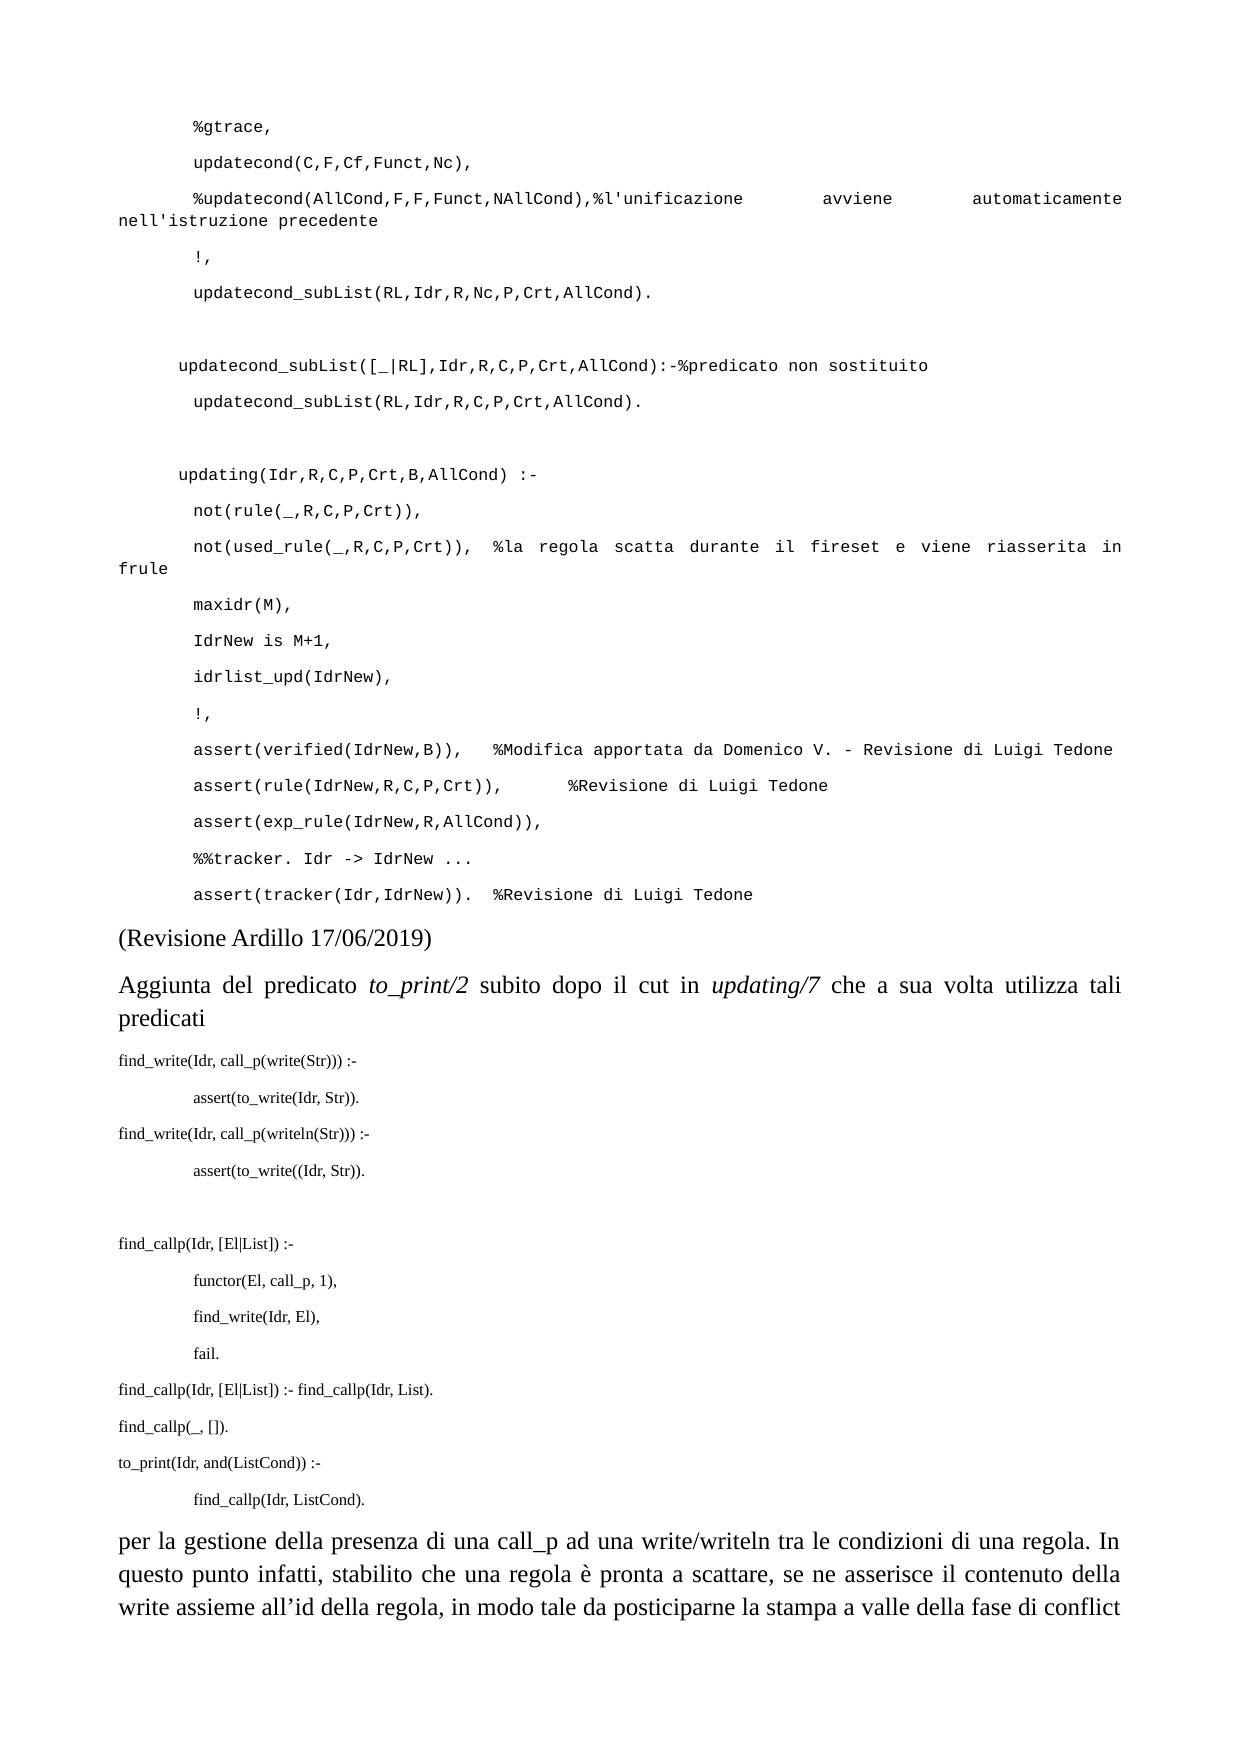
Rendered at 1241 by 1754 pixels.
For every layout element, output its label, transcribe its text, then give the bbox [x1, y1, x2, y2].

text assert(exp_rule(IdrNew,R,AllCond)), [118, 814, 1122, 833]
text idrlist_upd(IdrNew), [118, 669, 1122, 688]
text find_callp(_, []). [118, 1417, 1122, 1436]
text assert(to_write((Idr, Str)). [118, 1161, 1122, 1180]
text assert(verified(IdrNew,B)), %Modifica apportata da Domenico V. - Revisione di Luigi Tedone [118, 741, 1122, 760]
text find_write(Idr, El), [118, 1307, 1122, 1326]
text (Revisione Ardillo 17/06/2019) [118, 923, 1122, 951]
text !, [118, 248, 1122, 267]
text find_write(Idr, call_p(writeln(Str))) :- [118, 1124, 1122, 1143]
text IdrNew is M+1, [118, 633, 1122, 652]
text functor(El, call_p, 1), [118, 1270, 1122, 1289]
text fail. [118, 1343, 1122, 1363]
text Aggiunta del predicato to_print/2 subito dopo il cut in updating/7 che a sua volta utilizza tali predicati [118, 970, 1122, 1032]
text per la gestione della presenza di una call_p ad una write/writeln tra le condizioni di una regola. In questo punto infatti, stabilito che una regola è pronta a scattare, se ne asserisce il contenuto della write assieme all’id della regola, in modo tale da posticiparne la stampa a valle della fase di conflict [118, 1526, 1122, 1621]
text not(rule(_,R,C,P,Crt)), [118, 502, 1122, 521]
text updatecond(C,F,Cf,Funct,Nc), [118, 154, 1122, 173]
text find_callp(Idr, ListCond). [118, 1490, 1122, 1509]
text updatecond_subList(RL,Idr,R,C,P,Crt,AllCond). [118, 393, 1122, 412]
text %gtrace, [118, 118, 1122, 137]
text assert(rule(IdrNew,R,C,P,Crt)), %Revisione di Luigi Tedone [118, 778, 1122, 797]
text updatecond_subList([_|RL],Idr,R,C,P,Crt,AllCond):-%predicato non sostituito [118, 357, 1122, 376]
text maxidr(M), [118, 596, 1122, 615]
text updatecond_subList(RL,Idr,R,Nc,P,Crt,AllCond). [118, 285, 1122, 304]
text to_print(Idr, and(ListCond)) :- [118, 1453, 1122, 1472]
text find_callp(Idr, [El|List]) :- find_callp(Idr, List). [118, 1380, 1122, 1399]
text find_callp(Idr, [El|List]) :- [118, 1234, 1122, 1253]
text %updatecond(AllCond,F,F,Funct,NAllCond),%l'unificazione avviene automaticamente nell'istruzione precedente [118, 191, 1122, 231]
text assert(to_write(Idr, Str)). [118, 1087, 1122, 1107]
text not(used_rule(_,R,C,P,Crt)), %la regola scatta durante il fireset e viene riasserita in frule [118, 538, 1122, 579]
text updating(Idr,R,C,P,Crt,B,AllCond) :- [118, 466, 1122, 485]
text %%tracker. Idr -> IdrNew ... [118, 850, 1122, 869]
text assert(tracker(Idr,IdrNew)). %Revisione di Luigi Tedone [118, 886, 1122, 905]
text !, [118, 705, 1122, 724]
text find_write(Idr, call_p(write(Str))) :- [118, 1051, 1122, 1070]
